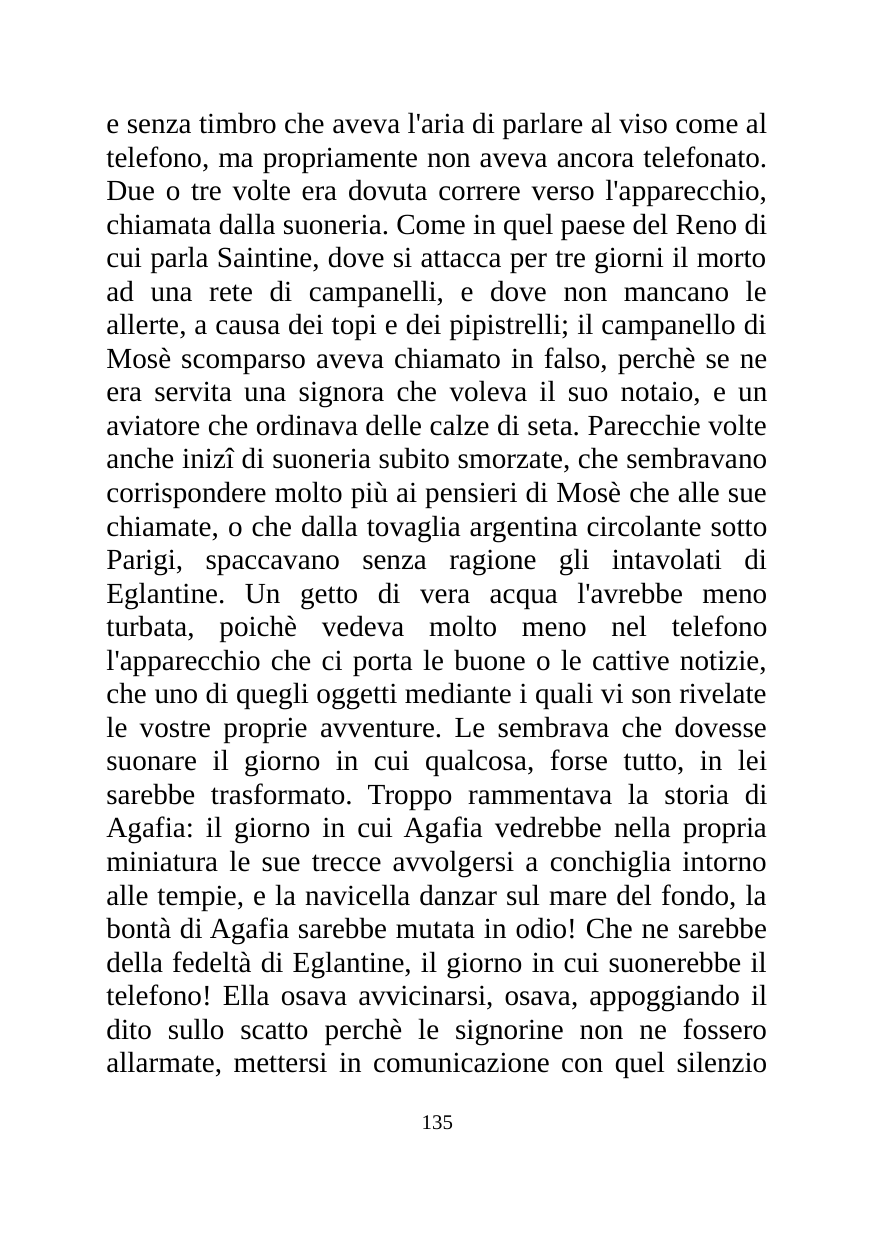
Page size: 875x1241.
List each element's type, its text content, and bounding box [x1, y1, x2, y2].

text e senza timbro che aveva l'aria di parlare al viso come al telefono, ma propriamente non aveva ancora telefonato. Due o tre volte era dovuta correre verso l'apparecchio, chiamata dalla suoneria. Come in quel paese del Reno di cui parla Saintine, dove si attacca per tre giorni il morto ad una rete di campanelli, e dove non mancano le allerte, a causa dei topi e dei pipistrelli; il campanello di Mosè scomparso aveva chiamato in falso, perchè se ne era servita una signora che voleva il suo notaio, e un aviatore che ordinava delle calze di seta. Parecchie volte anche inizî di suoneria subito smorzate, che sembravano corrispondere molto più ai pensieri di Mosè che alle sue chiamate, o che dalla tovaglia argentina circolante sotto Parigi, spaccavano senza ragione gli intavolati di Eglantine. Un getto di vera acqua l'avrebbe meno turbata, poichè vedeva molto meno nel telefono l'apparecchio che ci porta le buone o le cattive notizie, che uno di quegli oggetti mediante i quali vi son rivelate le vostre proprie avventure. Le sembrava che dovesse suonare il giorno in cui qualcosa, forse tutto, in lei sarebbe trasformato. Troppo rammentava la storia di Agafia: il giorno in cui Agafia vedrebbe nella propria miniatura le sue trecce avvolgersi a conchiglia intorno alle tempie, e la navicella danzar sul mare del fondo, la bontà di Agafia sarebbe mutata in odio! Che ne sarebbe della fedeltà di Eglantine, il giorno in cui suonerebbe il telefono! Ella osava avvicinarsi, osava, appoggiando il dito sullo scatto perchè le signorine non ne fossero allarmate, mettersi in comunicazione con quel silenzio [106, 106, 768, 1079]
